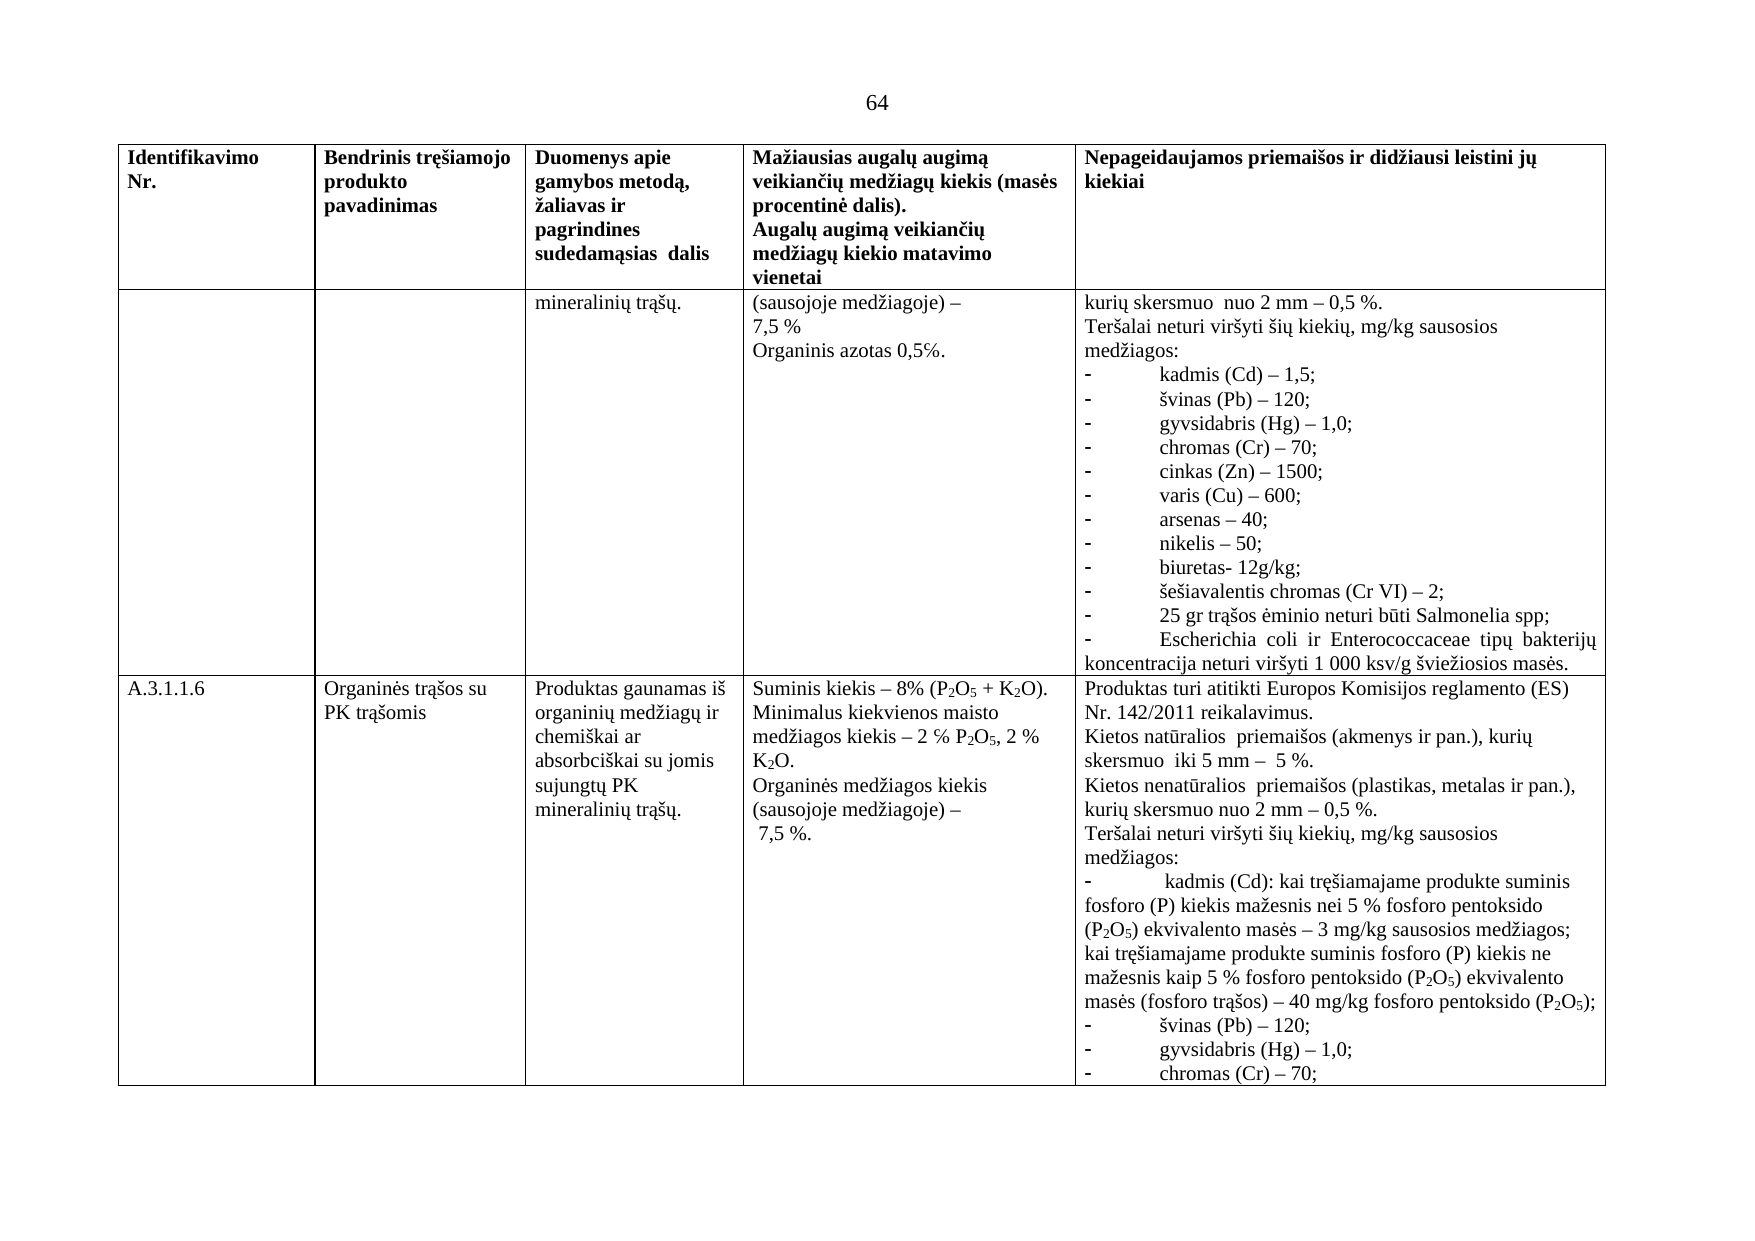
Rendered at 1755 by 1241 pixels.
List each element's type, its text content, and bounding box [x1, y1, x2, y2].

table_cell A.3.1.1.6 [119, 676, 314, 1085]
table_cell Suminis kiekis – 8% (P2O5 + K2O). Minimalus kiekvienos maisto medžiagos kiekis – 2 ℅ P2O5, 2 % K2O. Organinės medžiagos kiekis (sausojoje medžiagoje) – 7,5 %. [744, 676, 1075, 1085]
table_header Nepageidaujamos priemaišos ir didžiausi leistini jų kiekiai [1076, 145, 1605, 289]
table_cell kurių skersmuo nuo 2 mm – 0,5 %. Teršalai neturi viršyti šių kiekių, mg/kg sausosios medžiagos:  kadmis (Cd) – 1,5;  švinas (Pb) – 120;  gyvsidabris (Hg) – 1,0;  chromas (Cr) – 70;  cinkas (Zn) – 1500;  varis (Cu) – 600;  arsenas – 40;  nikelis – 50;  biuretas- 12g/kg;  šešiavalentis chromas (Cr VI) – 2;  25 gr trąšos ėminio neturi būti Salmonelia spp;  Escherichia coli ir Enterococcaceae tipų bakterijų koncentracija neturi viršyti 1 000 ksv/g šviežiosios masės. [1076, 290, 1605, 675]
table_cell mineralinių trąšų. [526, 290, 743, 675]
table_cell [119, 290, 314, 675]
table_cell Organinės trąšos su PK trąšomis [316, 676, 525, 1085]
table_header Mažiausias augalų augimą veikiančių medžiagų kiekis (masės procentinė dalis). Augalų augimą veikiančių medžiagų kiekio matavimo vienetai [744, 145, 1075, 289]
table_header Duomenys apie gamybos metodą, žaliavas ir pagrindines sudedamąsias dalis [526, 145, 743, 289]
table_cell [316, 290, 525, 675]
table_header Bendrinis tręšiamojo produkto pavadinimas [316, 145, 525, 289]
table_cell Produktas turi atitikti Europos Komisijos reglamento (ES) Nr. 142/2011 reikalavimus. Kietos natūralios priemaišos (akmenys ir pan.), kurių skersmuo iki 5 mm – 5 %. Kietos nenatūralios priemaišos (plastikas, metalas ir pan.), kurių skersmuo nuo 2 mm – 0,5 %. Teršalai neturi viršyti šių kiekių, mg/kg sausosios medžiagos:  kadmis (Cd): kai tręšiamajame produkte suminis fosforo (P) kiekis mažesnis nei 5 % fosforo pentoksido (P2O5) ekvivalento masės – 3 mg/kg sausosios medžiagos; kai tręšiamajame produkte suminis fosforo (P) kiekis ne mažesnis kaip 5 % fosforo pentoksido (P2O5) ekvivalento masės (fosforo trąšos) – 40 mg/kg fosforo pentoksido (P2O5);  švinas (Pb) – 120;  gyvsidabris (Hg) – 1,0;  chromas (Cr) – 70; [1076, 676, 1605, 1085]
table_cell Produktas gaunamas iš organinių medžiagų ir chemiškai ar absorbciškai su jomis sujungtų PK mineralinių trąšų. [526, 676, 743, 1085]
table_header Identifikavimo Nr. [119, 145, 314, 289]
table_cell (sausojoje medžiagoje) – 7,5 % Organinis azotas 0,5℅. [744, 290, 1075, 675]
